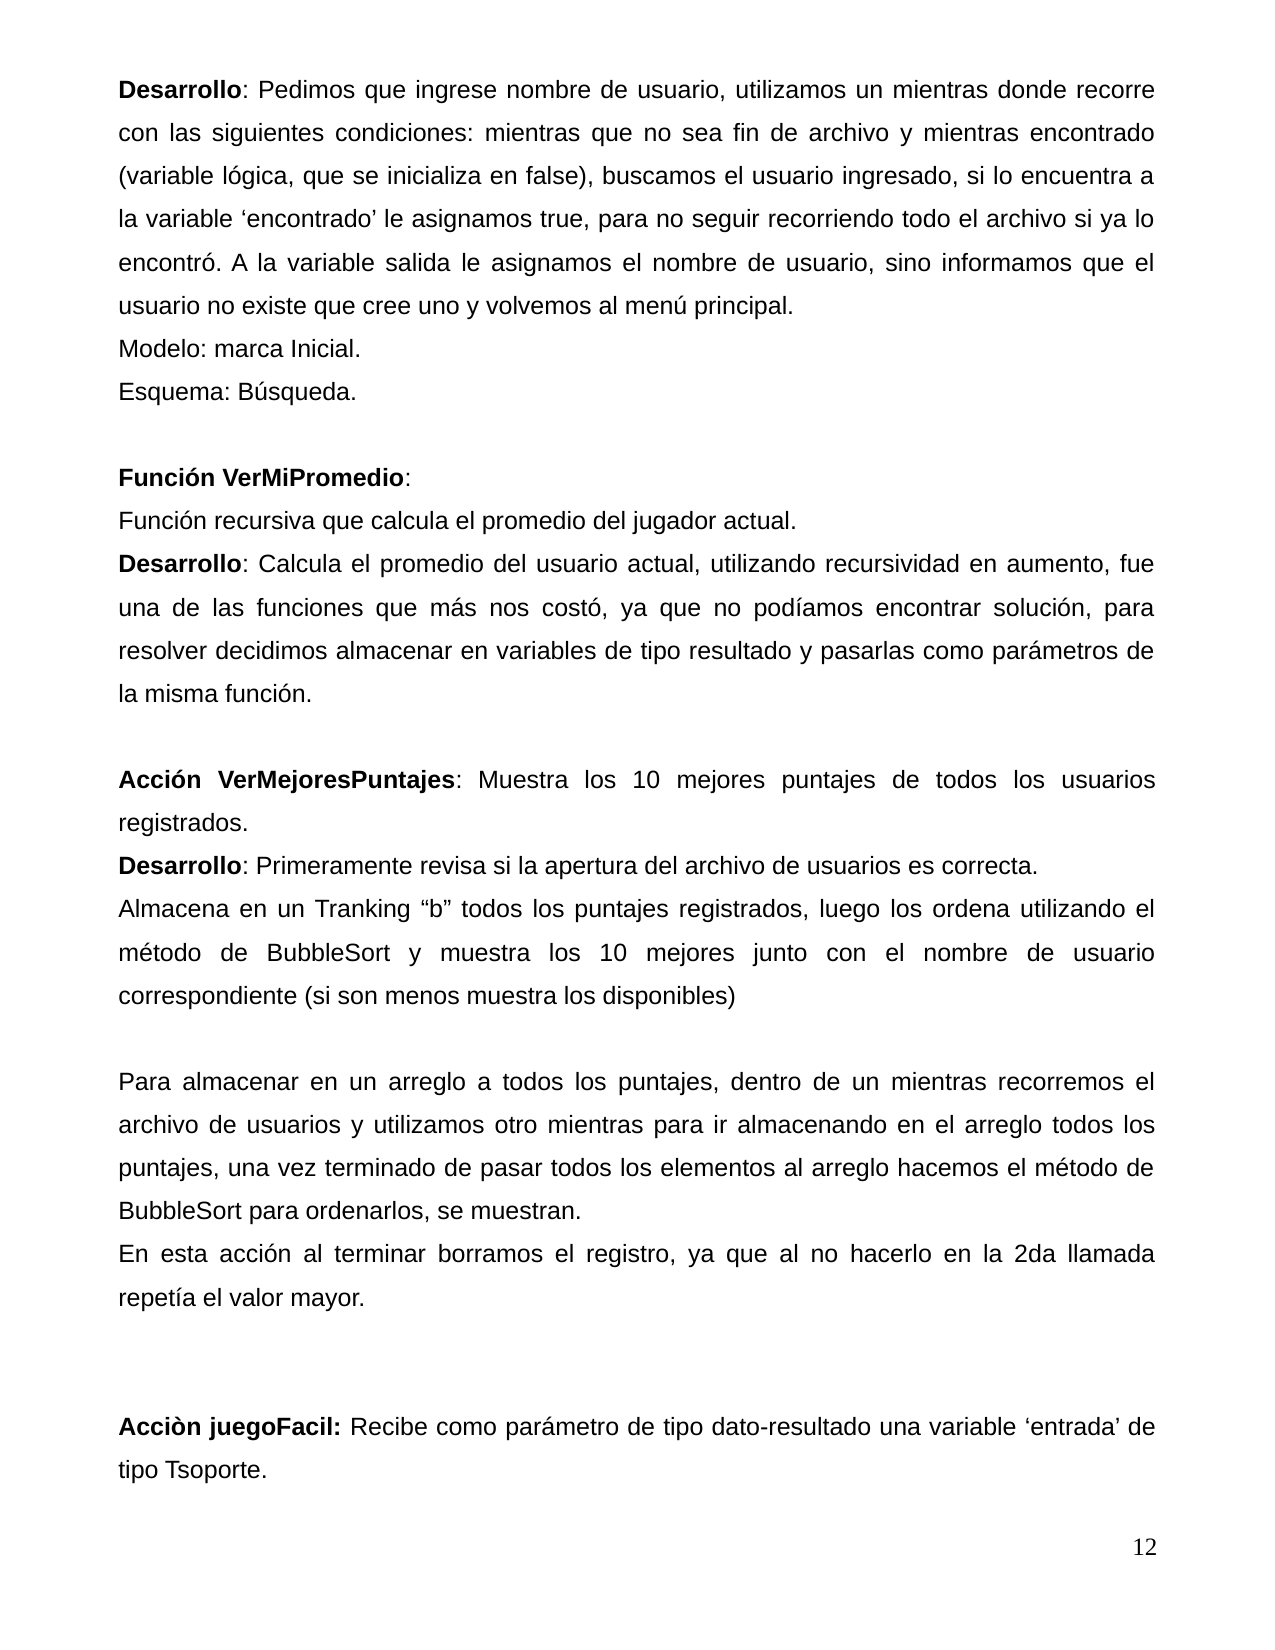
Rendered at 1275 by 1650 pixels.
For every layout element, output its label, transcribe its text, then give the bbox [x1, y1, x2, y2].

text Para almacenar en un arreglo a todos los puntajes, dentro de un mientras recorremos el archivo de usuarios y utilizamos otro mientras para ir almacenando en el arreglo todos los puntajes, una vez terminado de pasar todos los elementos al arreglo hacemos el método de BubbleSort para ordenarlos, se muestran. [118, 1067, 1157, 1225]
text Modelo: marca Inicial. [118, 334, 1157, 362]
text Almacena en un Tranking “b” todos los puntajes registrados, luego los ordena utilizando el método de BubbleSort y muestra los 10 mejores junto con el nombre de usuario correspondiente (si son menos muestra los disponibles) [118, 894, 1157, 1009]
text Desarrollo: Primeramente revisa si la apertura del archivo de usuarios es correcta. [118, 851, 1157, 880]
text Desarrollo: Pedimos que ingrese nombre de usuario, utilizamos un mientras donde recorre con las siguientes condiciones: mientras que no sea fin de archivo y mientras encontrado (variable lógica, que se inicializa en false), buscamos el usuario ingresado, si lo encuentra a la variable ‘encontrado’ le asignamos true, para no seguir recorriendo todo el archivo si ya lo encontró. A la variable salida le asignamos el nombre de usuario, sino informamos que el usuario no existe que cree uno y volvemos al menú principal. [118, 75, 1157, 319]
text En esta acción al terminar borramos el registro, ya que al no hacerlo en la 2da llamada repetía el valor mayor. [118, 1239, 1157, 1311]
text Acciòn juegoFacil: Recibe como parámetro de tipo dato-resultado una variable ‘entrada’ de tipo Tsoporte. [118, 1412, 1157, 1484]
text Función VerMiPromedio: [118, 463, 1157, 492]
text Acción VerMejoresPuntajes: Muestra los 10 mejores puntajes de todos los usuarios registrados. [118, 765, 1157, 837]
text Esquema: Búsqueda. [118, 377, 1157, 406]
text Función recursiva que calcula el promedio del jugador actual. [118, 506, 1157, 535]
text Desarrollo: Calcula el promedio del usuario actual, utilizando recursividad en aumento, fue una de las funciones que más nos costó, ya que no podíamos encontrar solución, para resolver decidimos almacenar en variables de tipo resultado y pasarlas como parámetros de la misma función. [118, 549, 1157, 707]
